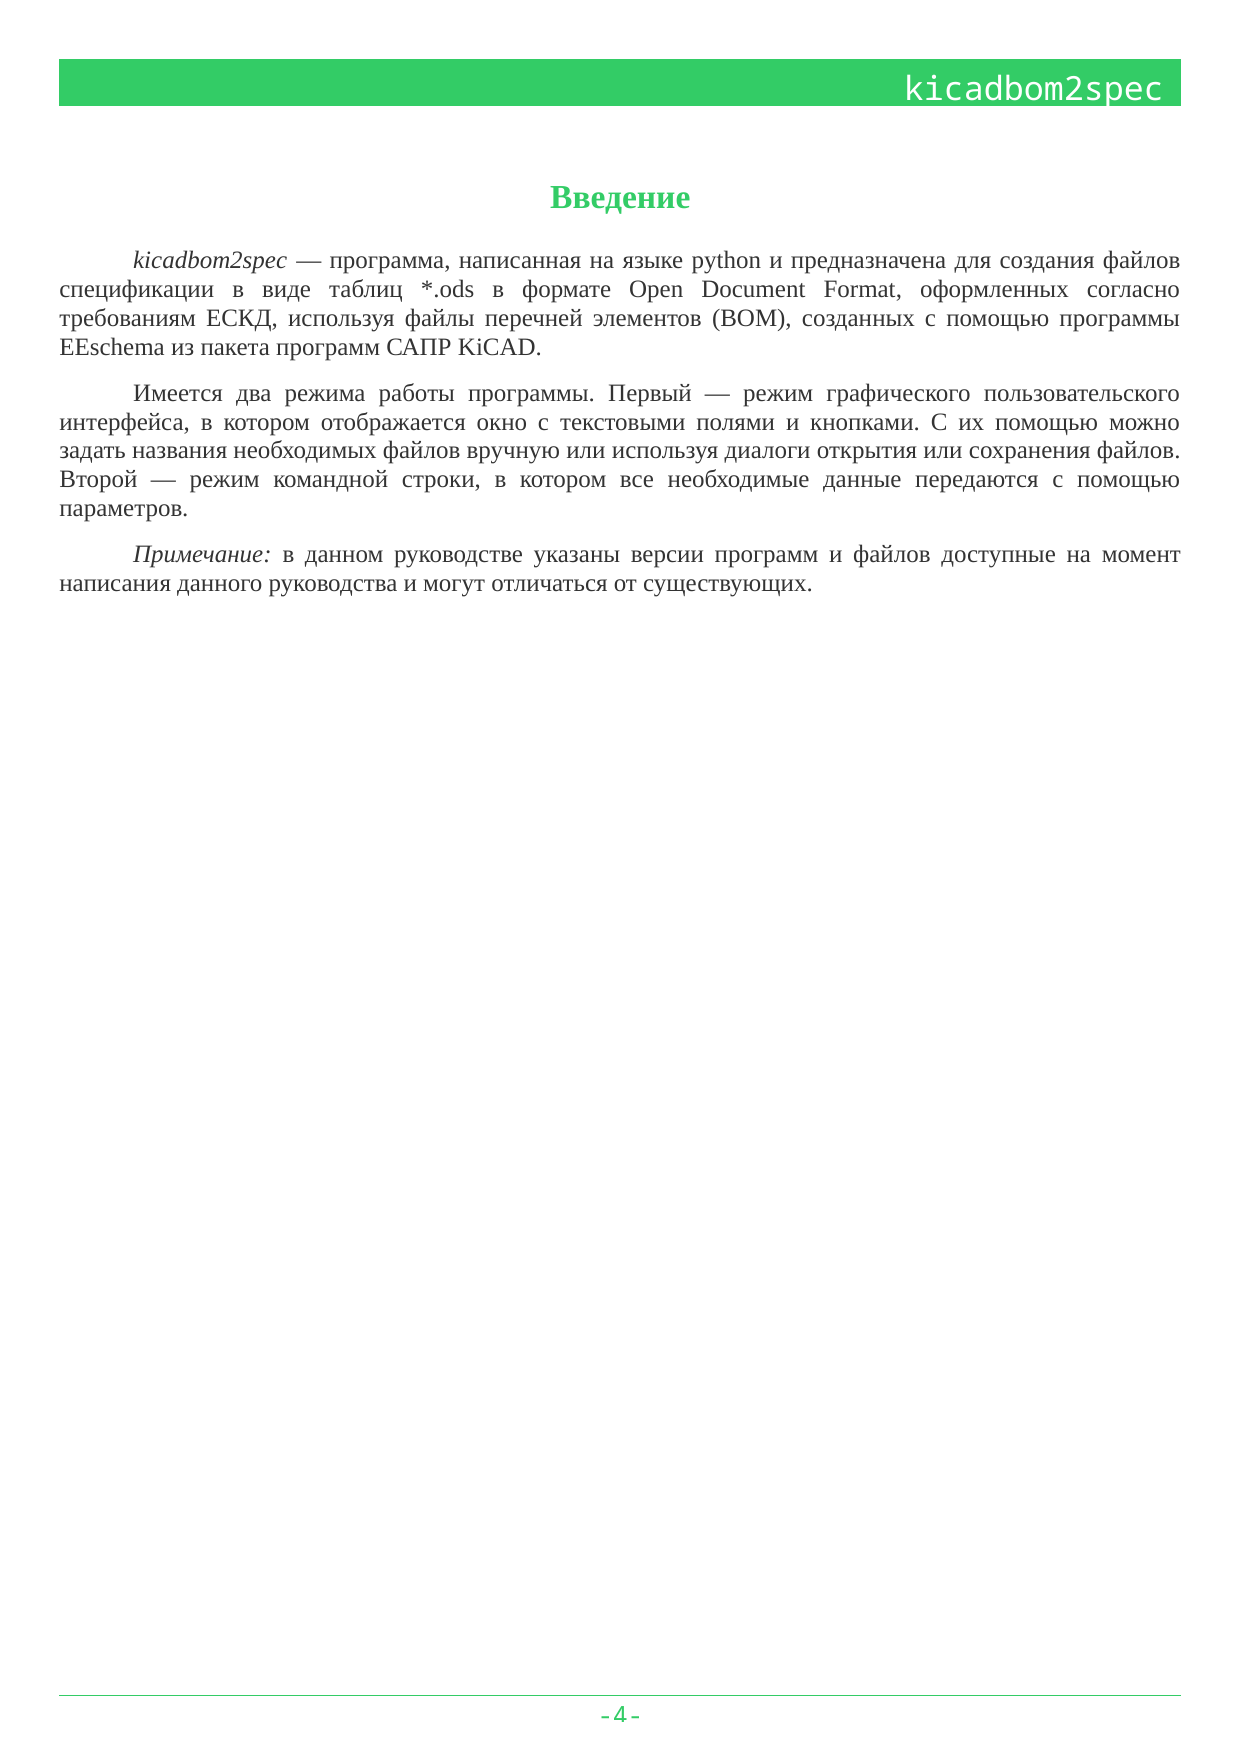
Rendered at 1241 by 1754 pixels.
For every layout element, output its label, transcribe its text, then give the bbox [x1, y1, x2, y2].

subtitle Введение [59, 177, 1181, 216]
text kicadbom2spec — программа, написанная на языке python и предназначена для создания файлов спецификации в виде таблиц *.ods в формате Open Document Format, оформленных согласно требованиям ЕСКД, используя файлы перечней элементов (BOM), созданных с помощью программы EEschema из пакета программ САПР KiCAD. [59, 245, 1181, 360]
text Примечание: в данном руководстве указаны версии программ и файлов доступные на момент написания данного руководства и могут отличаться от существующих. [59, 539, 1181, 597]
text Имеется два режима работы программы. Первый — режим графического пользовательского интерфейса, в котором отображается окно с текстовыми полями и кнопками. С их помощью можно задать названия необходимых файлов вручную или используя диалоги открытия или сохранения файлов. Второй — режим командной строки, в котором все необходимые данные передаются с помощью параметров. [59, 378, 1181, 522]
